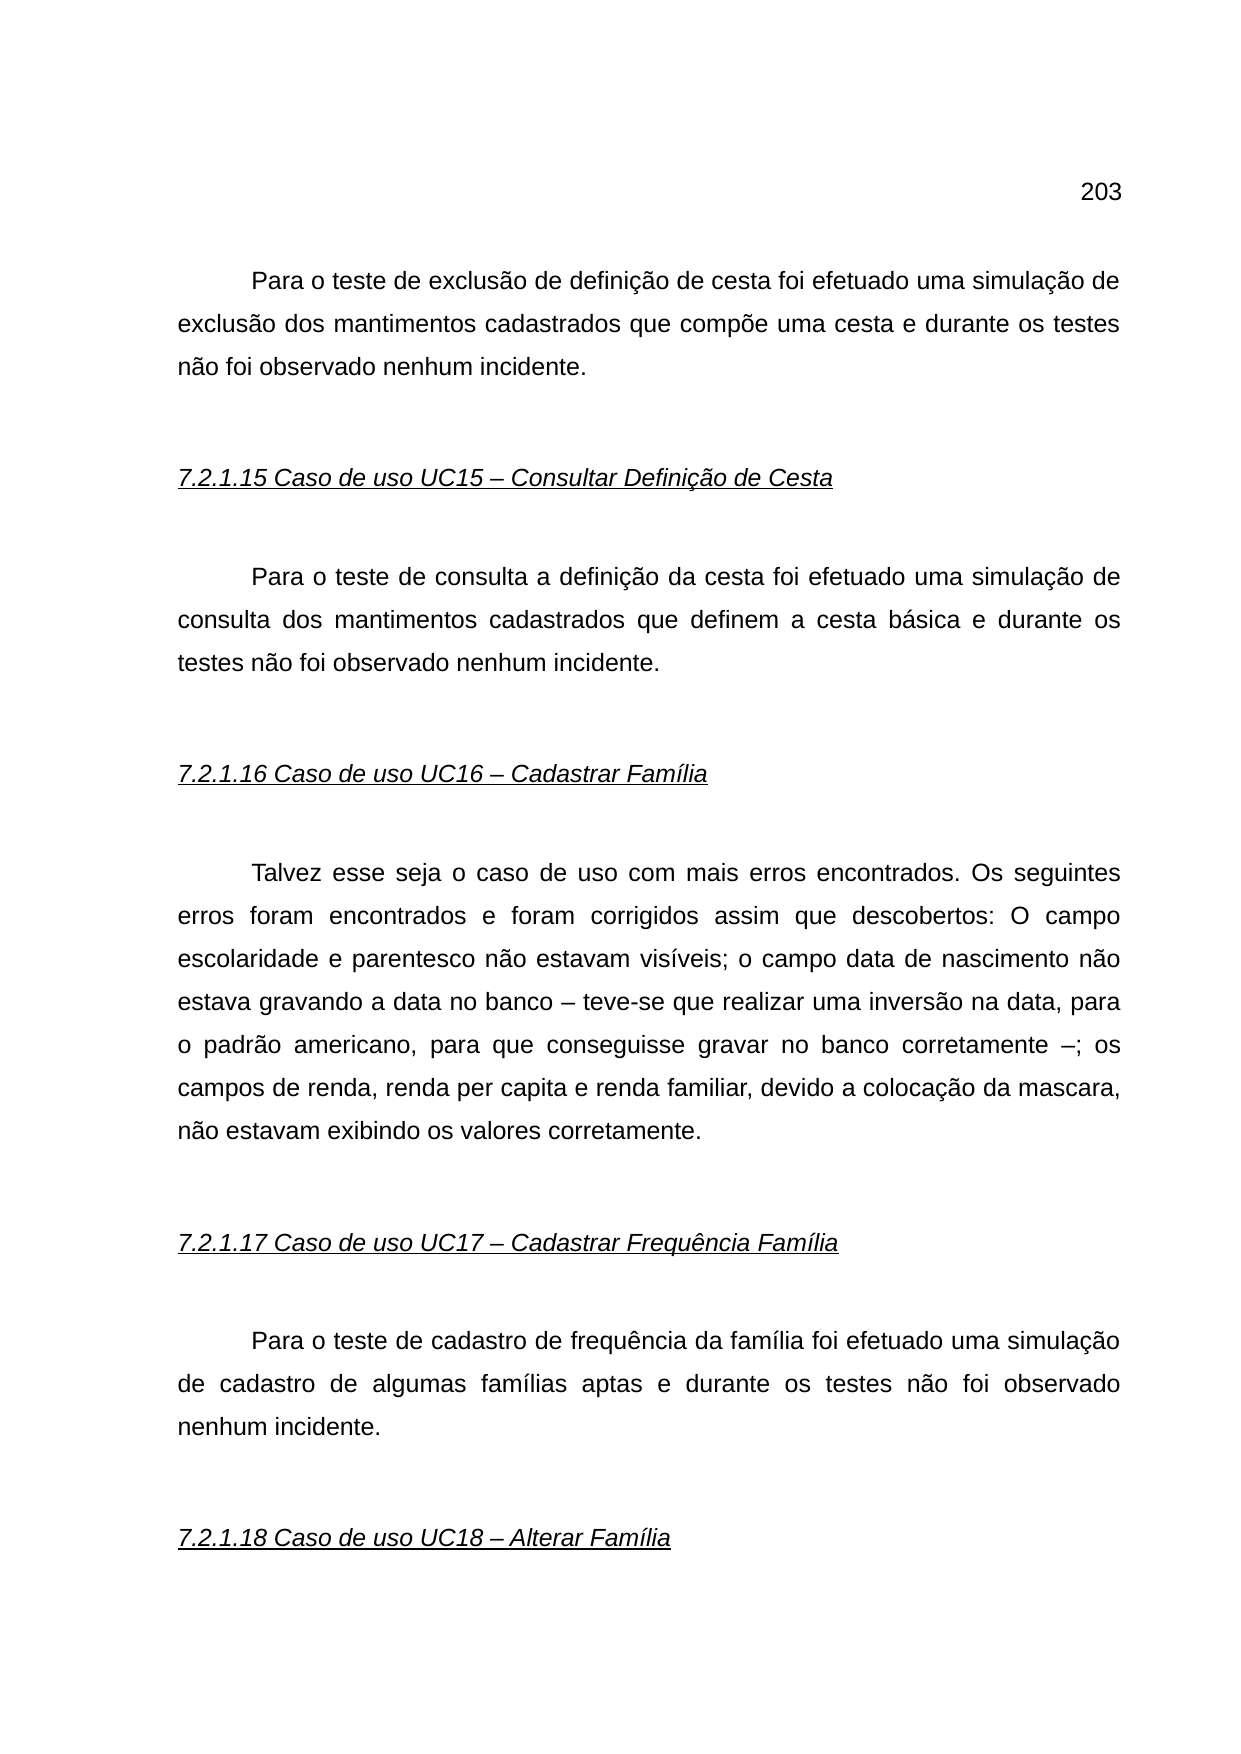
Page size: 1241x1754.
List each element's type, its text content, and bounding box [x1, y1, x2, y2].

text Para o teste de consulta a definição da cesta foi efetuado uma simulação de consulta dos mantimentos cadastrados que definem a cesta básica e durante os testes não foi observado nenhum incidente. [177, 562, 1122, 677]
text Talvez esse seja o caso de uso com mais erros encontrados. Os seguintes erros foram encontrados e foram corrigidos assim que descobertos: O campo escolaridade e parentesco não estavam visíveis; o campo data de nascimento não estava gravando a data no banco – teve-se que realizar uma inversão na data, para o padrão americano, para que conseguisse gravar no banco corretamente –; os campos de renda, renda per capita e renda familiar, devido a colocação da mascara, não estavam exibindo os valores corretamente. [177, 858, 1122, 1145]
subtitle 7.2.1.17 Caso de uso UC17 – Cadastrar Frequência Família [177, 1228, 1122, 1256]
text Para o teste de exclusão de definição de cesta foi efetuado uma simulação de exclusão dos mantimentos cadastrados que compõe uma cesta e durante os testes não foi observado nenhum incidente. [177, 266, 1122, 381]
text Para o teste de cadastro de frequência da família foi efetuado uma simulação de cadastro de algumas famílias aptas e durante os testes não foi observado nenhum incidente. [177, 1326, 1122, 1441]
subtitle 7.2.1.18 Caso de uso UC18 – Alterar Família [177, 1523, 1122, 1552]
subtitle 7.2.1.16 Caso de uso UC16 – Cadastrar Família [177, 759, 1122, 788]
subtitle 7.2.1.15 Caso de uso UC15 – Consultar Definição de Cesta [177, 463, 1122, 492]
